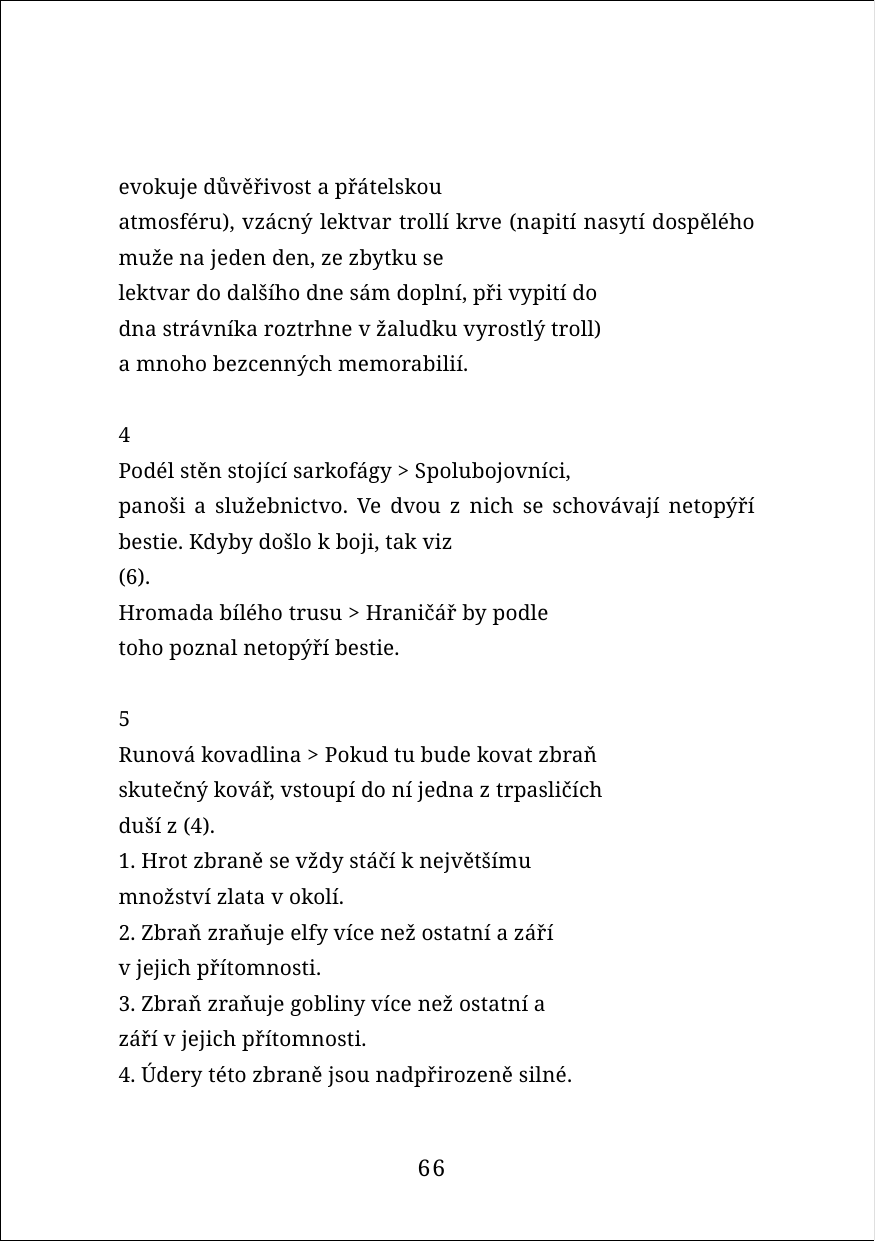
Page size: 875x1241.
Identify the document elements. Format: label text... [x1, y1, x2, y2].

text evokuje důvěřivost a přátelskou atmosféru), vzácný lektvar trollí krve (napití nasytí dospělého muže na jeden den, ze zbytku se lektvar do dalšího dne sám doplní, při vypití do dna strávníka roztrhne v žaludku vyrostlý troll) a mnoho bezcenných memorabilií. 4 Podél stěn stojící sarkofágy > Spolubojovníci, panoši a služebnictvo. Ve dvou z nich se schovávají netopýří bestie. Kdyby došlo k boji, tak viz (6). Hromada bílého trusu > Hraničář by podle toho poznal netopýří bestie. 5 Runová kovadlina > Pokud tu bude kovat zbraň skutečný kovář, vstoupí do ní jedna z trpasličích duší z (4). 1. Hrot zbraně se vždy stáčí k největšímu množství zlata v okolí. 2. Zbraň zraňuje elfy více než ostatní a září v jejich přítomnosti. 3. Zbraň zraňuje gobliny více než ostatní a září v jejich přítomnosti. 4. Údery této zbraně jsou nadpřirozeně silné. [118, 172, 756, 1088]
